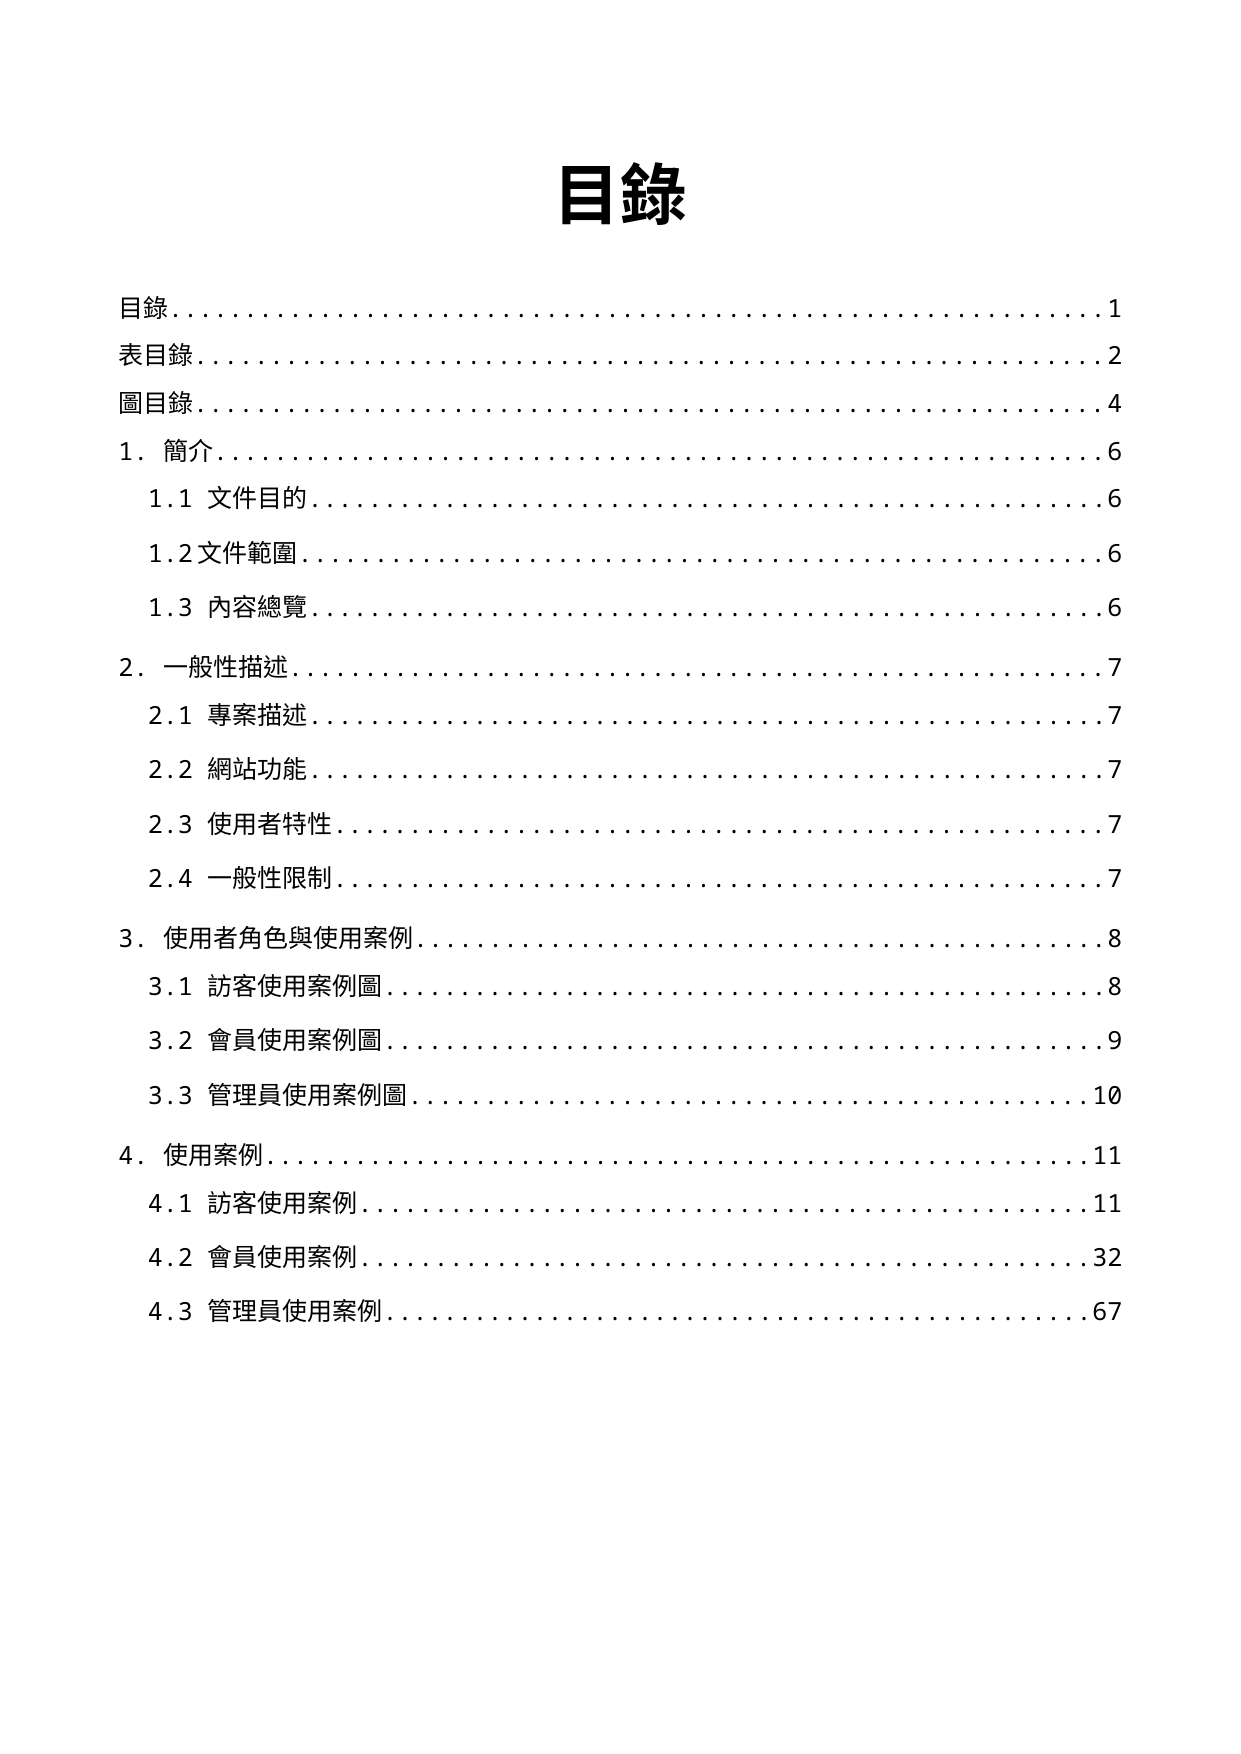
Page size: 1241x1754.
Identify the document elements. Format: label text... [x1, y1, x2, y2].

text 3. 使用者角色與使用案例 8 [118, 919, 1122, 955]
text 2.3 使用者特性 7 [148, 804, 1122, 840]
text 2.2 網站功能 7 [148, 750, 1122, 786]
text 3.2 會員使用案例圖 9 [148, 1021, 1122, 1057]
text 表目錄 2 [118, 336, 1122, 372]
text 4. 使用案例 11 [118, 1135, 1122, 1172]
text 1. 簡介 6 [118, 431, 1122, 467]
text 2.1 專案描述 7 [148, 695, 1122, 732]
text 3.3 管理員使用案例圖 10 [148, 1075, 1122, 1111]
text 1.3 內容總覽 6 [148, 587, 1122, 624]
subtitle 目錄 [118, 142, 1122, 238]
text 4.1 訪客使用案例 11 [148, 1183, 1122, 1219]
text 1.1 文件目的 6 [148, 479, 1122, 515]
text 2. 一般性描述 7 [118, 648, 1122, 684]
text 1.2文件範圍 6 [148, 533, 1122, 569]
text 4.3 管理員使用案例 67 [148, 1292, 1122, 1328]
text 2.4 一般性限制 7 [148, 858, 1122, 895]
text 圖目錄 4 [118, 383, 1122, 420]
text 4.2 會員使用案例 32 [148, 1237, 1122, 1274]
text 3.1 訪客使用案例圖 8 [148, 966, 1122, 1003]
text 目錄 1 [118, 288, 1122, 324]
